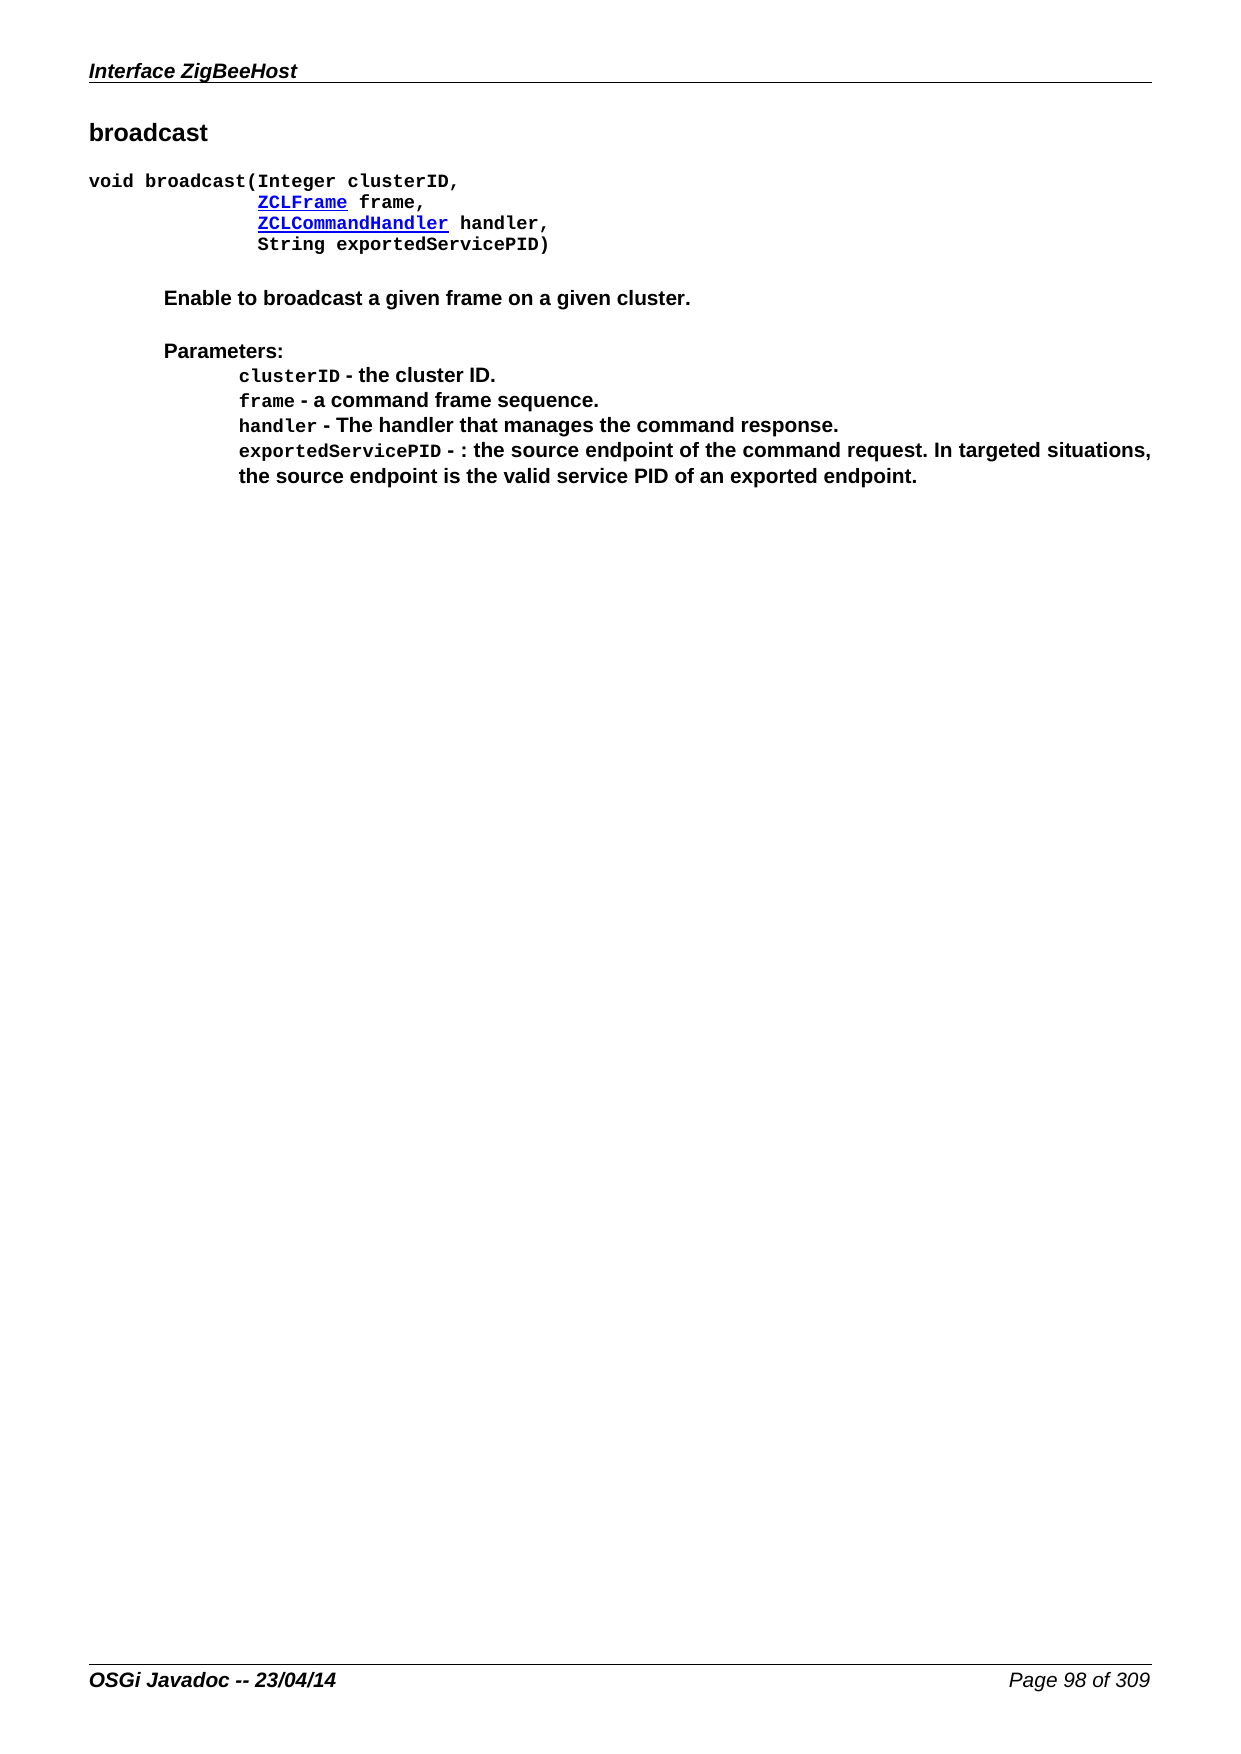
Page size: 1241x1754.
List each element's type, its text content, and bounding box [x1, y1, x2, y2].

text frame - a command frame sequence. [238, 388, 1152, 413]
text Parameters: [163, 339, 1152, 363]
text clusterID - the cluster ID. [238, 363, 1152, 388]
text void broadcast(Integer clusterID, ZCLFrame frame, ZCLCommandHandler handler, String exportedServicePID) [88, 171, 1152, 256]
subtitle broadcast [88, 118, 1152, 147]
text handler - The handler that manages the command response. [238, 413, 1152, 438]
text exportedServicePID - : the source endpoint of the command request. In targeted situations, the source endpoint is the valid service PID of an exported endpoint. [238, 438, 1152, 487]
text Enable to broadcast a given frame on a given cluster. [163, 286, 1152, 309]
